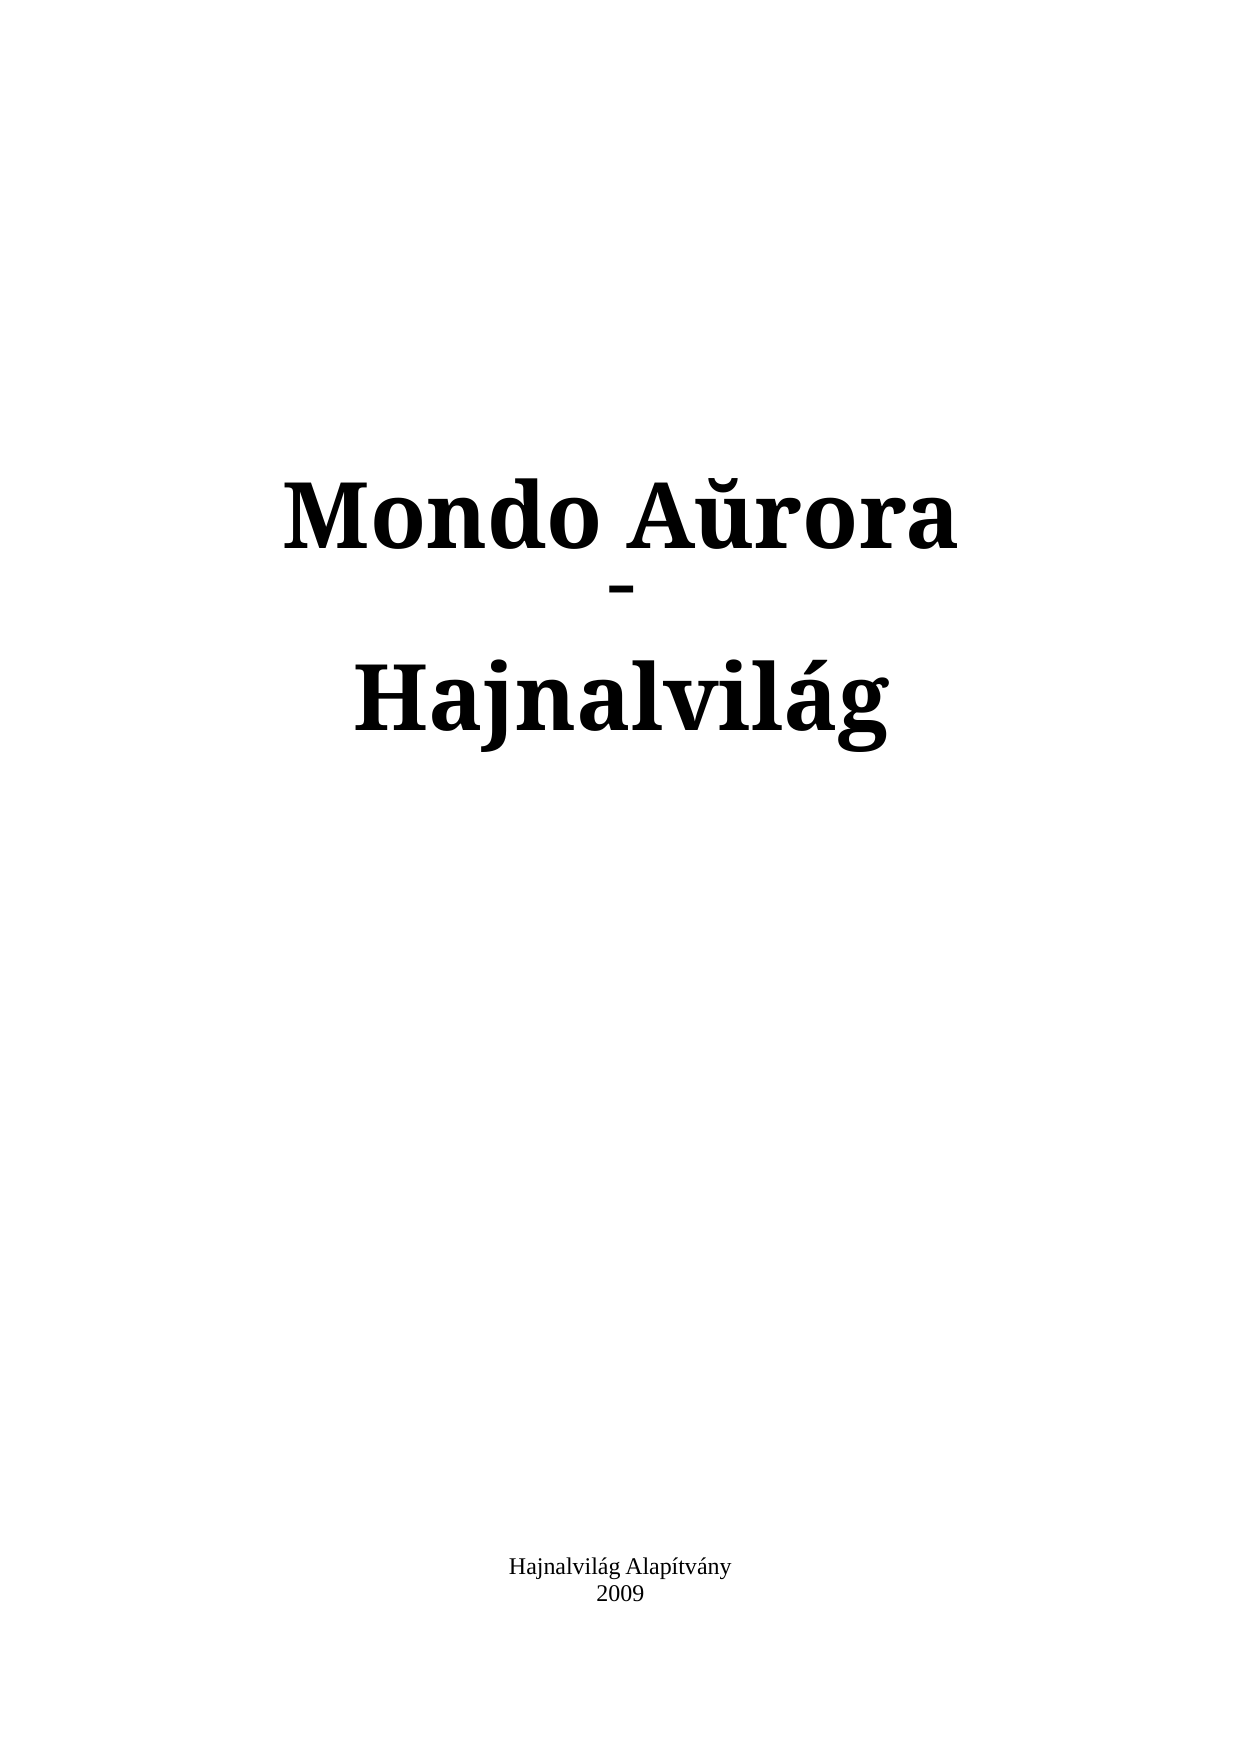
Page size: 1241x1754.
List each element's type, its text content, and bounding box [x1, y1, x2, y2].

text - [253, 593, 990, 620]
text Hajnalvilág Alapítvány 2009 [473, 1553, 767, 1606]
subtitle Hajnalvilág [253, 633, 990, 757]
subtitle Mondo Aŭrora [253, 450, 990, 575]
